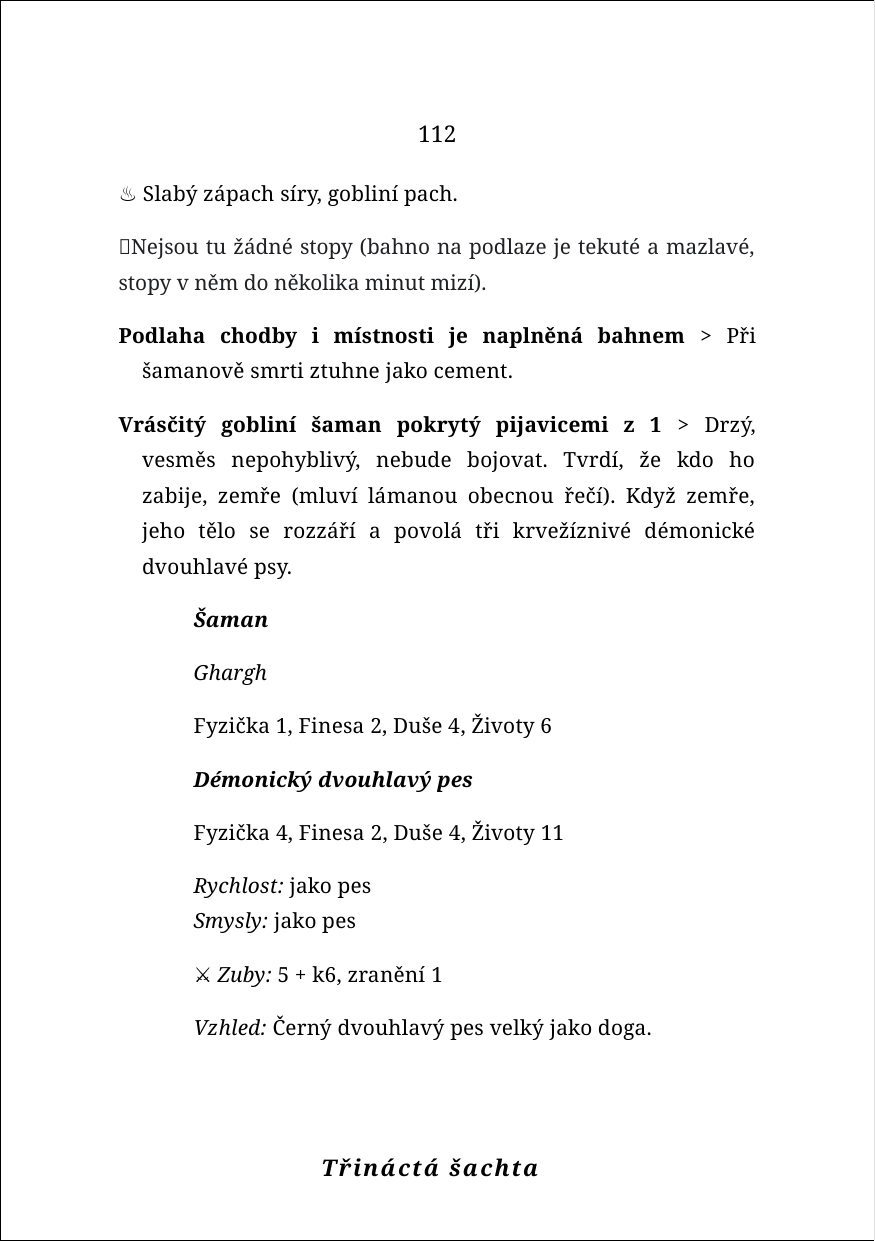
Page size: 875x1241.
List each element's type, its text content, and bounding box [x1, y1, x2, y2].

list Vzhled: Černý dvouhlavý pes velký jako doga. [156, 1013, 756, 1042]
list Fyzička 1, Finesa 2, Duše 4, Životy 6 [156, 711, 756, 740]
list Smysly: jako pes [156, 907, 756, 935]
list Rychlost: jako pes [156, 871, 756, 899]
list Šaman [156, 605, 756, 633]
text Podlaha chodby i místnosti je naplněná bahnem > Při šamanově smrti ztuhne jako cement. [118, 321, 756, 385]
list Fyzička 4, Finesa 2, Duše 4, Životy 11 [156, 818, 756, 846]
text ♨ Slabý zápach síry, gobliní pach. [118, 179, 756, 207]
list ⚔ Zuby: 5 + k6, zranění 1 [156, 960, 756, 988]
text 👣Nejsou tu žádné stopy (bahno na podlaze je tekuté a mazlavé, stopy v něm do několika minut mizí). [118, 232, 756, 296]
text Vrásčitý gobliní šaman pokrytý pijavicemi z 1 > Drzý, vesměs nepohyblivý, nebude bojovat. Tvrdí, že kdo ho zabije, zemře (mluví lámanou obecnou řečí). Když zemře, jeho tělo se rozzáří a povolá tři krvežíznivé démonické dvouhlavé psy. [118, 410, 756, 580]
list Ghargh [156, 658, 756, 687]
list Démonický dvouhlavý pes [156, 765, 756, 793]
